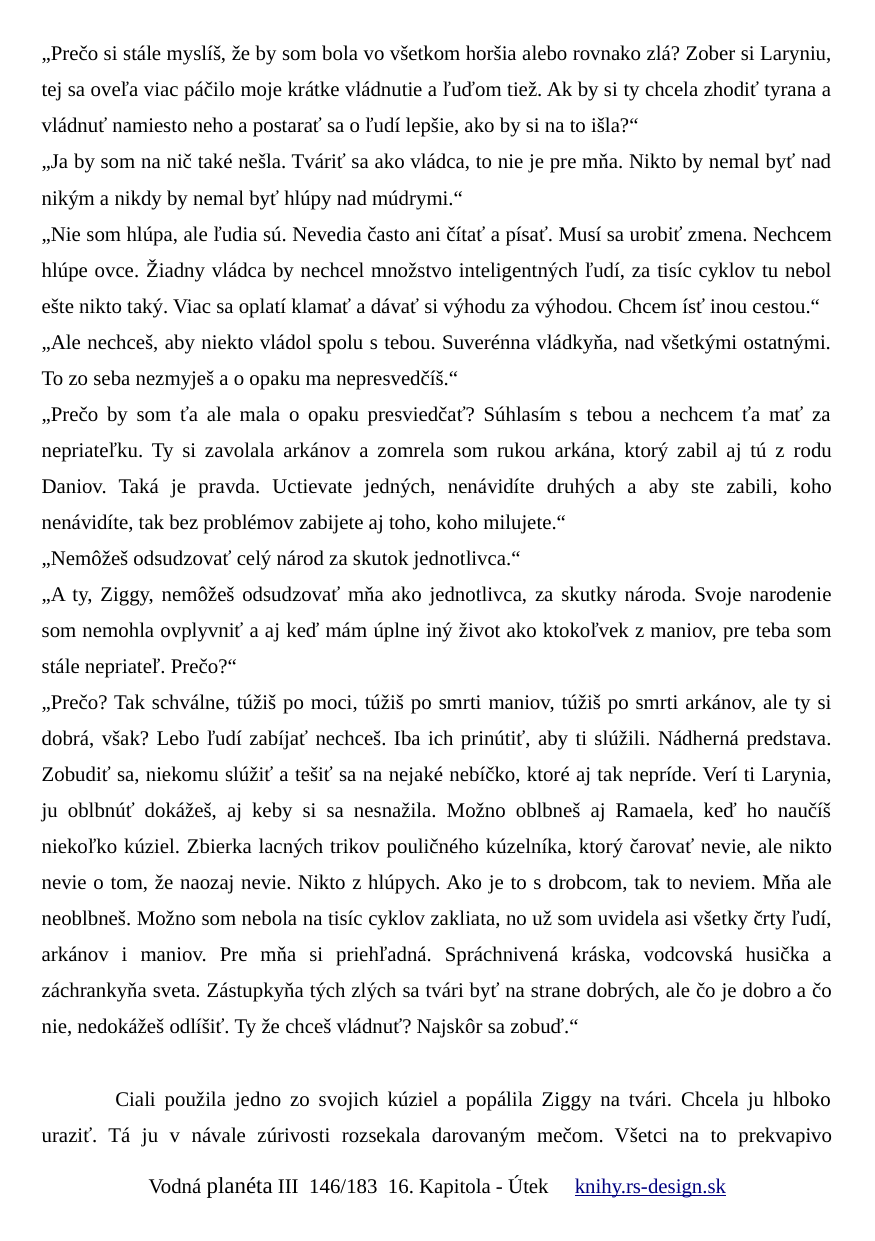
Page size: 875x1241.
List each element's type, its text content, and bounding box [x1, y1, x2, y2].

text „A ty, Ziggy, nemôžeš odsudzovať mňa ako jednotlivca, za skutky národa. Svoje narodenie som nemohla ovplyvniť a aj keď mám úplne iný život ako ktokoľvek z maniov, pre teba som stále nepriateľ. Prečo?“ [41, 582, 833, 678]
text „Nie som hlúpa, ale ľudia sú. Nevedia často ani čítať a písať. Musí sa urobiť zmena. Nechcem hlúpe ovce. Žiadny vládca by nechcel množstvo inteligentných ľudí, za tisíc cyklov tu nebol ešte nikto taký. Viac sa oplatí klamať a dávať si výhodu za výhodou. Chcem ísť inou cestou.“ [41, 222, 833, 318]
text „Prečo? Tak schválne, túžiš po moci, túžiš po smrti maniov, túžiš po smrti arkánov, ale ty si dobrá, však? Lebo ľudí zabíjať nechceš. Iba ich prinútiť, aby ti slúžili. Nádherná predstava. Zobudiť sa, niekomu slúžiť a tešiť sa na nejaké nebíčko, ktoré aj tak nepríde. Verí ti Larynia, ju oblbnúť dokážeš, aj keby si sa nesnažila. Možno oblbneš aj Ramaela, keď ho naučíš niekoľko kúziel. Zbierka lacných trikov pouličného kúzelníka, ktorý čarovať nevie, ale nikto nevie o tom, že naozaj nevie. Nikto z hlúpych. Ako je to s drobcom, tak to neviem. Mňa ale neoblbneš. Možno som nebola na tisíc cyklov zakliata, no už som uvidela asi všetky črty ľudí, arkánov i maniov. Pre mňa si priehľadná. Spráchnivená kráska, vodcovská husička a záchrankyňa sveta. Zástupkyňa tých zlých sa tvári byť na strane dobrých, ale čo je dobro a čo nie, nedokážeš odlíšiť. Ty že chceš vládnuť? Najskôr sa zobuď.“ [41, 690, 833, 1038]
text „Ja by som na nič také nešla. Tváriť sa ako vládca, to nie je pre mňa. Nikto by nemal byť nad nikým a nikdy by nemal byť hlúpy nad múdrymi.“ [41, 149, 833, 209]
text „Prečo by som ťa ale mala o opaku presviedčať? Súhlasím s tebou a nechcem ťa mať za nepriateľku. Ty si zavolala arkánov a zomrela som rukou arkána, ktorý zabil aj tú z rodu Daniov. Taká je pravda. Uctievate jedných, nenávidíte druhých a aby ste zabili, koho nenávidíte, tak bez problémov zabijete aj toho, koho milujete.“ [41, 402, 833, 534]
text „Prečo si stále myslíš, že by som bola vo všetkom horšia alebo rovnako zlá? Zober si Laryniu, tej sa oveľa viac páčilo moje krátke vládnutie a ľuďom tiež. Ak by si ty chcela zhodiť tyrana a vládnuť namiesto neho a postarať sa o ľudí lepšie, ako by si na to išla?“ [41, 41, 833, 137]
text „Nemôžeš odsudzovať celý národ za skutok jednotlivca.“ [41, 546, 833, 570]
text Ciali použila jedno zo svojich kúziel a popálila Ziggy na tvári. Chcela ju hlboko uraziť. Tá ju v návale zúrivosti rozsekala darovaným mečom. Všetci na to prekvapivo [41, 1087, 833, 1147]
text „Ale nechceš, aby niekto vládol spolu s tebou. Suverénna vládkyňa, nad všetkými ostatnými. To zo seba nezmyješ a o opaku ma nepresvedčíš.“ [41, 330, 833, 390]
